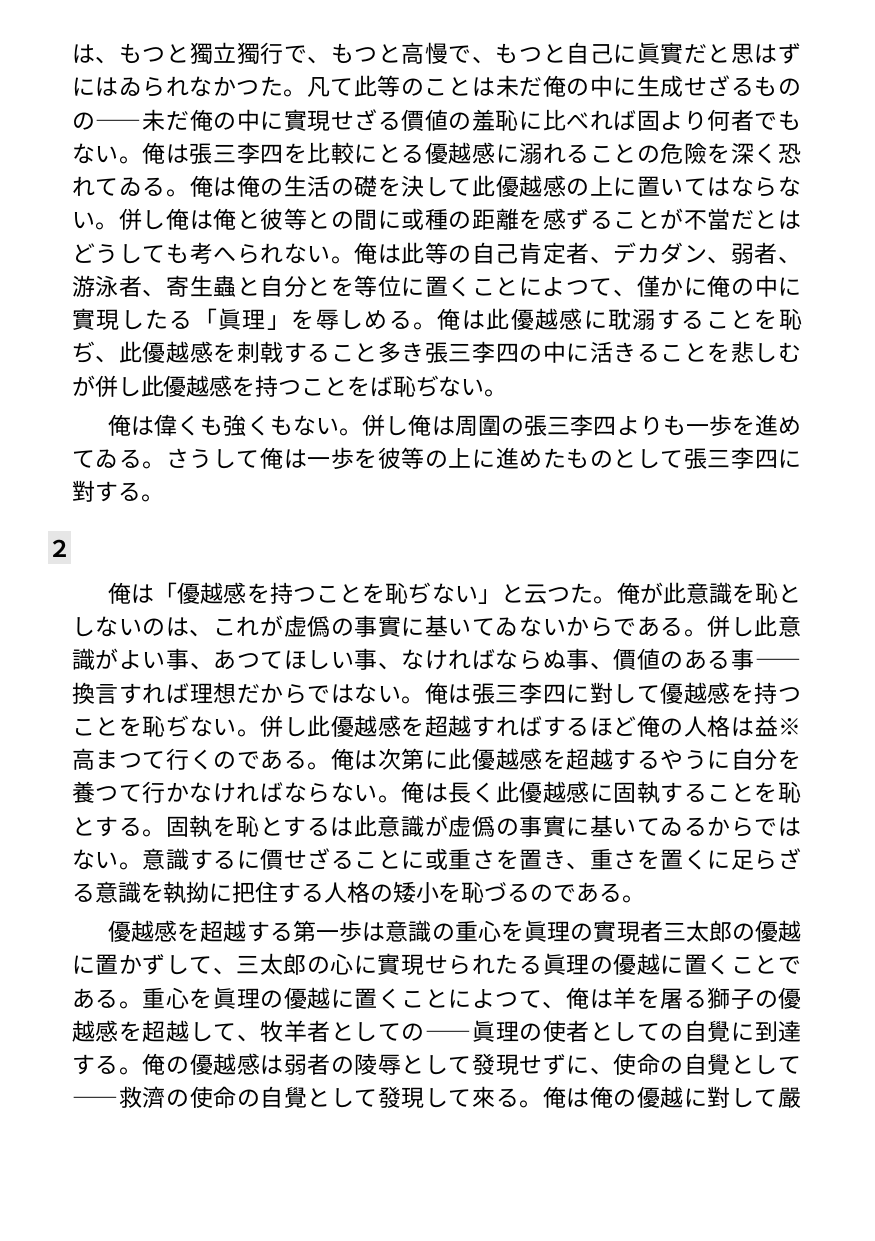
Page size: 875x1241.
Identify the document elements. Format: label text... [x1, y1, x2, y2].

text 俺は偉くも強くもない。併し俺は周圍の張三李四よりも一歩を進めてゐる。さうして俺は一歩を彼等の上に進めたものとして張三李四に對する。 [72, 407, 802, 507]
text 優越感を超越する第一歩は意識の重心を眞理の實現者三太郎の優越に置かずして、三太郎の心に實現せられたる眞理の優越に置くことである。重心を眞理の優越に置くことによつて、俺は羊を屠る獅子の優越感を超越して、牧羊者としての――眞理の使者としての自覺に到達する。俺の優越感は弱者の陵辱として發現せずに、使命の自覺として――救濟の使命の自覺として發現して來る。俺は俺の優越に對して嚴 [72, 914, 802, 1113]
subtitle ２ [71, 531, 838, 564]
text 俺は「優越感を持つことを恥ぢない」と云つた。俺が此意識を恥としないのは、これが虚僞の事實に基いてゐないからである。併し此意識がよい事、あつてほしい事、なければならぬ事、價値のある事――換言すれば理想だからではない。俺は張三李四に對して優越感を持つことを恥ぢない。併し此優越感を超越すればするほど俺の人格は益※高まつて行くのである。俺は次第に此優越感を超越するやうに自分を養つて行かなければならない。俺は長く此優越感に固執することを恥とする。固執を恥とするは此意識が虚僞の事實に基いてゐるからではない。意識するに價せざることに或重さを置き、重さを置くに足らざる意識を執拗に把住する人格の矮小を恥づるのである。 [72, 576, 802, 908]
text は、もつと獨立獨行で、もつと高慢で、もつと自己に眞實だと思はずにはゐられなかつた。凡て此等のことは未だ俺の中に生成せざるものの――未だ俺の中に實現せざる價値の羞恥に比べれば固より何者でもない。俺は張三李四を比較にとる優越感に溺れることの危險を深く恐れてゐる。俺は俺の生活の礎を決して此優越感の上に置いてはならない。併し俺は俺と彼等との間に或種の距離を感ずることが不當だとはどうしても考へられない。俺は此等の自己肯定者、デカダン、弱者、游泳者、寄生蟲と自分とを等位に置くことによつて、僅かに俺の中に實現したる「眞理」を辱しめる。俺は此優越感に耽溺することを恥ぢ、此優越感を刺戟すること多き張三李四の中に活きることを悲しむが併し此優越感を持つことをば恥ぢない。 [72, 36, 802, 402]
